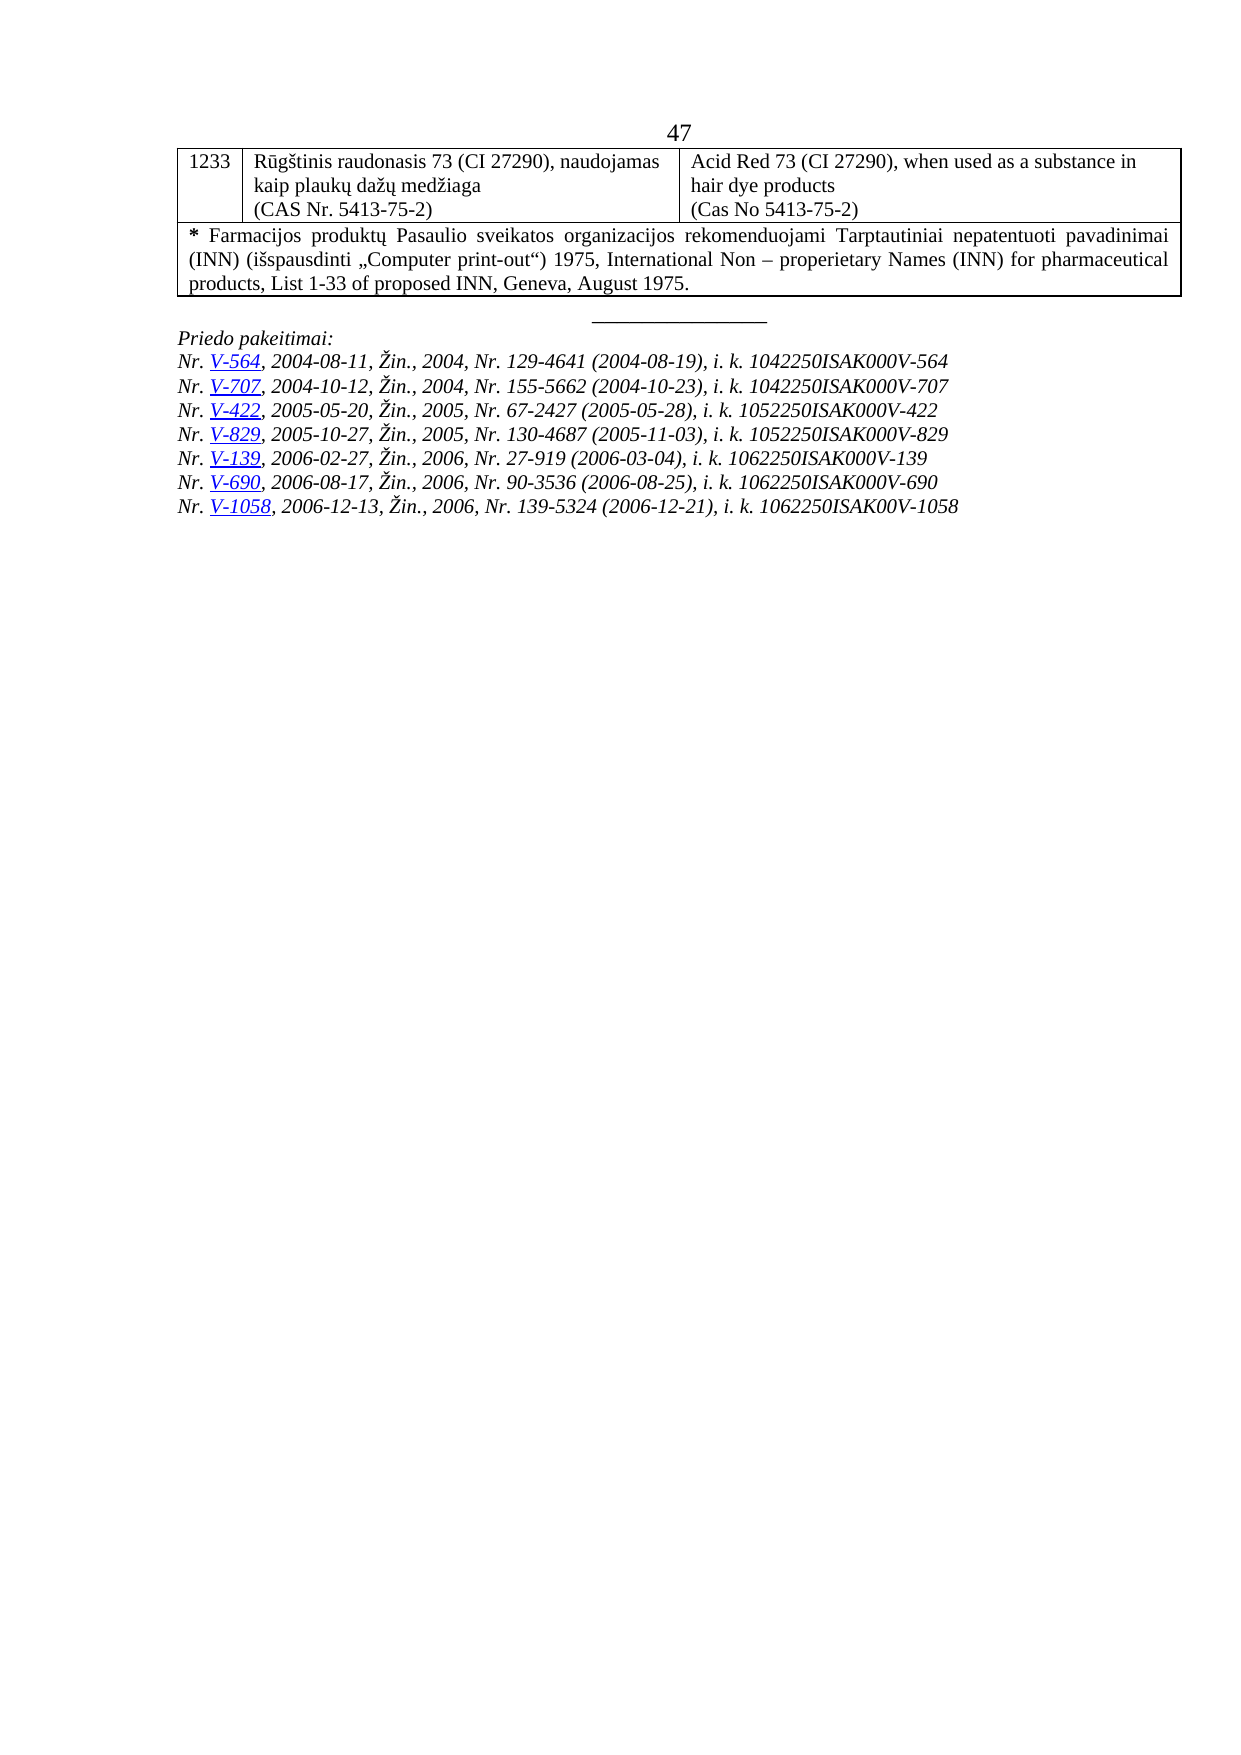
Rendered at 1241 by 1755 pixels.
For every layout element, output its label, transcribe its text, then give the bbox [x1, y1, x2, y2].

text Priedo pakeitimai: [177, 325, 1181, 349]
table_cell Rūgštinis raudonasis 73 (CI 27290), naudojamas kaip plaukų dažų medžiaga (CAS Nr. 5413-75-2) [243, 149, 679, 221]
text Nr. V-422, 2005-05-20, Žin., 2005, Nr. 67-2427 (2005-05-28), i. k. 1052250ISAK000V-422 [177, 398, 1181, 422]
text Nr. V-1058, 2006-12-13, Žin., 2006, Nr. 139-5324 (2006-12-21), i. k. 1062250ISAK00V-1058 [177, 494, 1181, 518]
text Nr. V-829, 2005-10-27, Žin., 2005, Nr. 130-4687 (2005-11-03), i. k. 1052250ISAK000V-829 [177, 422, 1181, 446]
table_cell Acid Red 73 (CI 27290), when used as a substance in hair dye products (Cas No 5413-75-2) [680, 149, 1180, 221]
text Nr. V-139, 2006-02-27, Žin., 2006, Nr. 27-919 (2006-03-04), i. k. 1062250ISAK000V-139 [177, 446, 1181, 470]
table_cell * Farmacijos produktų Pasaulio sveikatos organizacijos rekomenduojami Tarptautiniai nepatentuoti pavadinimai (INN) (išspausdinti „Computer print-out“) 1975, International Non – properietary Names (INN) for pharmaceutical products, List 1-33 of proposed INN, Geneva, August 1975. [178, 223, 1180, 295]
text Nr. V-564, 2004-08-11, Žin., 2004, Nr. 129-4641 (2004-08-19), i. k. 1042250ISAK000V-564 [177, 349, 1181, 373]
table_cell 1233 [178, 149, 242, 221]
text ______________ [177, 297, 1181, 325]
text Nr. V-690, 2006-08-17, Žin., 2006, Nr. 90-3536 (2006-08-25), i. k. 1062250ISAK000V-690 [177, 470, 1181, 494]
text Nr. V-707, 2004-10-12, Žin., 2004, Nr. 155-5662 (2004-10-23), i. k. 1042250ISAK000V-707 [177, 373, 1181, 398]
